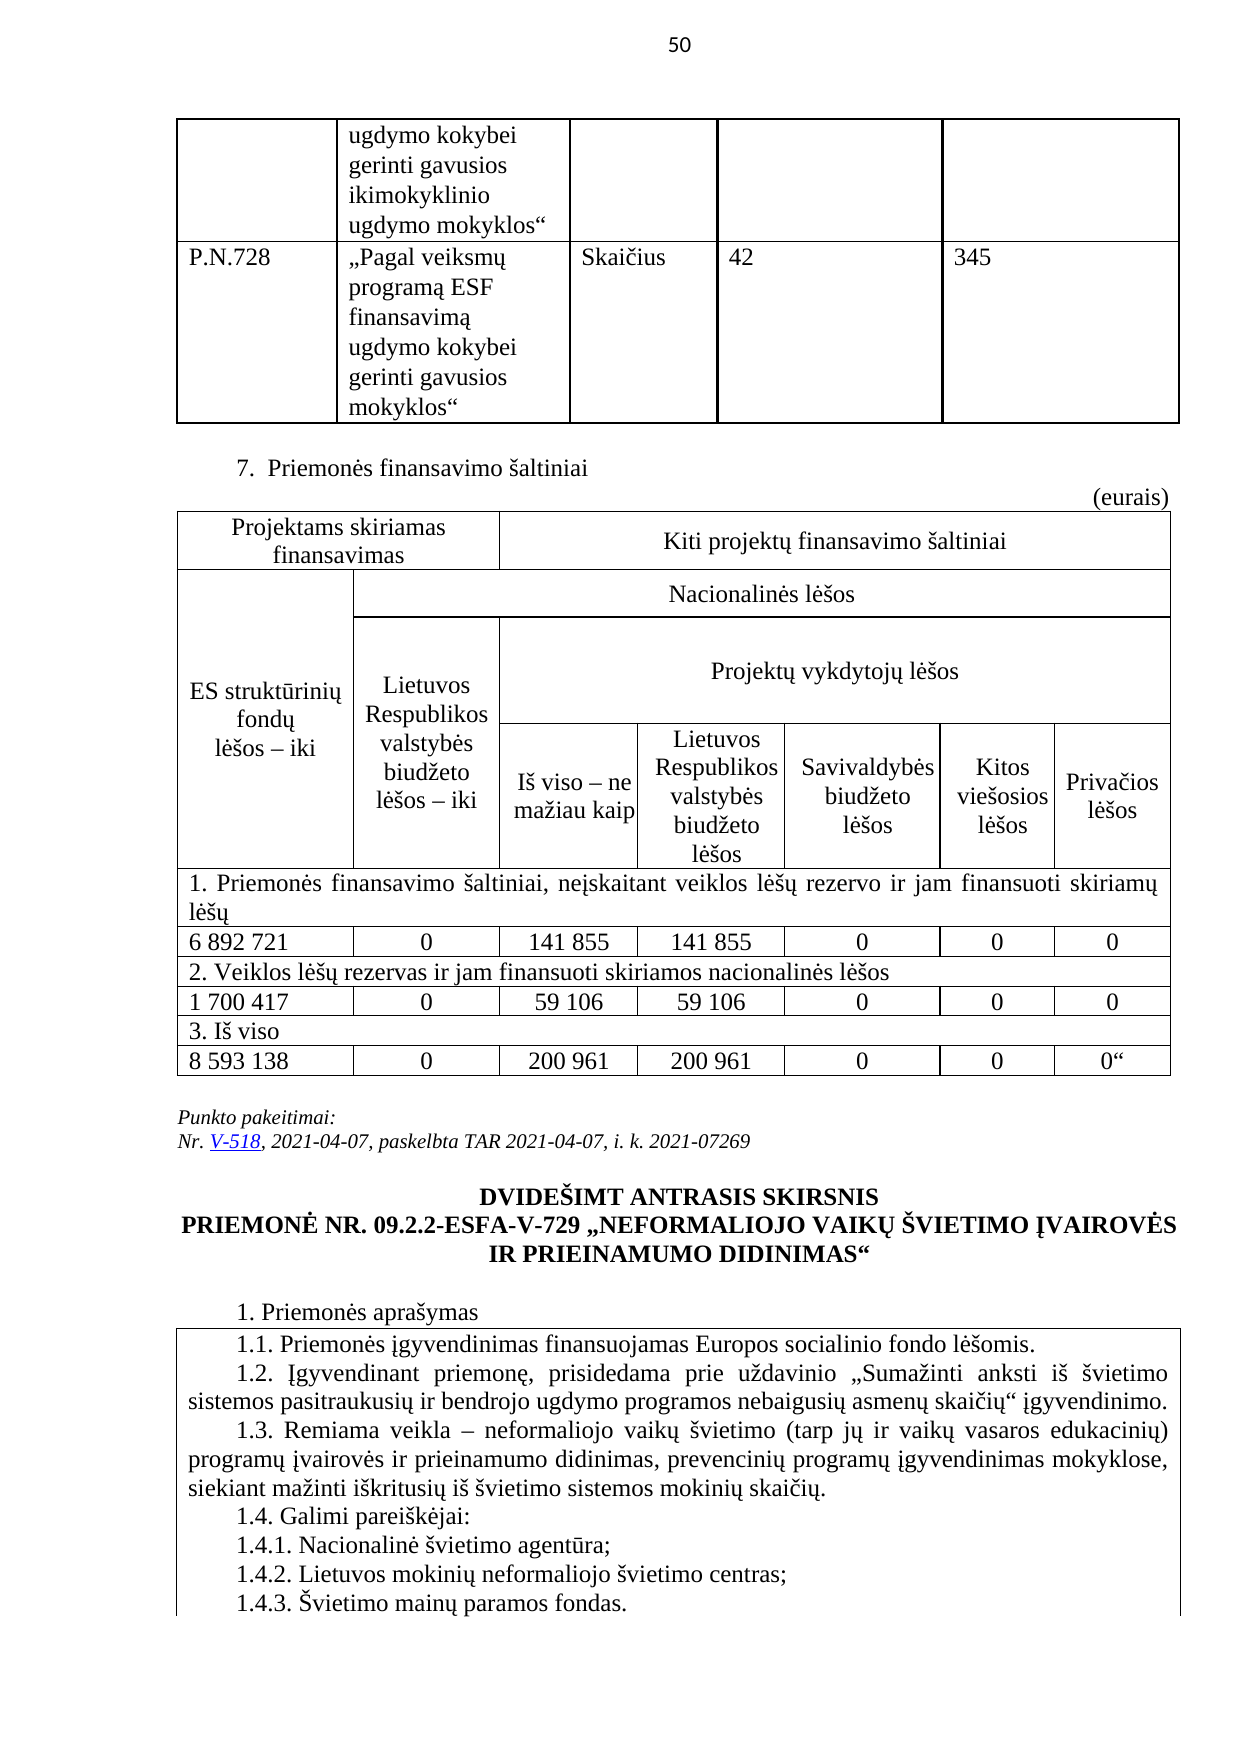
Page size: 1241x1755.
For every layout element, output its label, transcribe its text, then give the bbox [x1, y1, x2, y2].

table_cell Kitos viešosios lėšos [941, 724, 1054, 867]
table_cell 0 [941, 987, 1054, 1015]
table_cell Privačios lėšos [1055, 724, 1170, 867]
table_cell 0 [941, 1046, 1054, 1075]
table_cell ugdymo kokybei gerinti gavusios ikimokyklinio ugdymo mokyklos“ [338, 120, 569, 241]
table_cell [944, 120, 1178, 241]
table_cell „Pagal veiksmų programą ESF finansavimą ugdymo kokybei gerinti gavusios mokyklos“ [338, 242, 569, 422]
table_cell 141 855 [638, 927, 784, 956]
text DVIDEŠIMT ANTRASIS SKIRSNIS [177, 1182, 1181, 1210]
table_cell P.N.728 [178, 242, 336, 422]
table_cell Savivaldybės biudžeto lėšos [785, 724, 939, 867]
table_cell 6 892 721 [178, 927, 353, 956]
table_cell 1.4. Galimi pareiškėjai: 1.4.1. Nacionalinė švietimo agentūra; 1.4.2. Lietuvos mokinių neformaliojo švietimo centras; 1.4.3. Švietimo mainų paramos fondas. [177, 1501, 1180, 1616]
table_cell 59 106 [500, 987, 637, 1015]
table_cell 2. Veiklos lėšų rezervas ir jam finansuoti skiriamos nacionalinės lėšos [178, 957, 1170, 986]
table_cell 8 593 138 [178, 1046, 353, 1075]
table_cell 1 700 417 [178, 987, 353, 1015]
table_cell 1.2. Įgyvendinant priemonę, prisidedama prie uždavinio „Sumažinti anksti iš švietimo sistemos pasitraukusių ir bendrojo ugdymo programos nebaigusių asmenų skaičių“ įgyvendinimo. [177, 1358, 1180, 1415]
table_cell Lietuvos Respublikos valstybės biudžeto lėšos – iki [354, 618, 499, 867]
table_cell 0 [354, 1046, 499, 1075]
table_cell 141 855 [500, 927, 637, 956]
table_cell 200 961 [638, 1046, 784, 1075]
table_header Kiti projektų finansavimo šaltiniai [500, 512, 1170, 569]
table_cell [178, 120, 336, 241]
table_cell 3. Iš viso [178, 1016, 1170, 1045]
table_cell Iš viso – ne mažiau kaip [500, 724, 637, 867]
table_cell [719, 120, 941, 241]
table_cell 200 961 [500, 1046, 637, 1075]
table_cell Nacionalinės lėšos [354, 570, 1170, 616]
table_cell 0 [1055, 927, 1170, 956]
text PRIEMONĖ NR. 09.2.2-ESFA-V-729 „NEFORMALIOJO VAIKŲ ŠVIETIMO ĮVAIROVĖS IR PRIEINAMUMO DIDINIMAS“ [177, 1210, 1181, 1268]
table_cell Lietuvos Respublikos valstybės biudžeto lėšos [638, 724, 784, 867]
table_header 1.1. Priemonės įgyvendinimas finansuojamas Europos socialinio fondo lėšomis. [177, 1329, 1180, 1358]
table_cell Skaičius [571, 242, 716, 422]
table_header Projektams skiriamas finansavimas [178, 512, 499, 569]
table_cell 0 [1055, 987, 1170, 1015]
table_cell 1. Priemonės finansavimo šaltiniai, neįskaitant veiklos lėšų rezervo ir jam finansuoti skiriamų lėšų [178, 869, 1170, 926]
table_cell 345 [944, 242, 1178, 422]
table_cell 1.3. Remiama veikla – neformaliojo vaikų švietimo (tarp jų ir vaikų vasaros edukacinių) programų įvairovės ir prieinamumo didinimas, prevencinių programų įgyvendinimas mokyklose, siekiant mažinti iškritusių iš švietimo sistemos mokinių skaičių. [177, 1415, 1180, 1501]
text (eurais) [177, 482, 1181, 511]
table_cell ES struktūrinių fondų lėšos – iki [178, 570, 353, 867]
table_cell 0 [785, 987, 939, 1015]
text Punkto pakeitimai: [177, 1105, 1181, 1129]
table_cell 0 [785, 927, 939, 956]
table_cell 59 106 [638, 987, 784, 1015]
text Nr. V-518, 2021-04-07, paskelbta TAR 2021-04-07, i. k. 2021-07269 [177, 1129, 1181, 1153]
table_cell Projektų vykdytojų lėšos [500, 618, 1170, 723]
table_cell 0 [354, 987, 499, 1015]
table_cell 0 [941, 927, 1054, 956]
table_cell 0 [785, 1046, 939, 1075]
table_cell [571, 120, 716, 241]
table_cell 0“ [1055, 1046, 1170, 1075]
table_cell 0 [354, 927, 499, 956]
table_cell 42 [719, 242, 941, 422]
text 1. Priemonės aprašymas [177, 1297, 1181, 1325]
text 7. Priemonės finansavimo šaltiniai [177, 453, 1181, 482]
